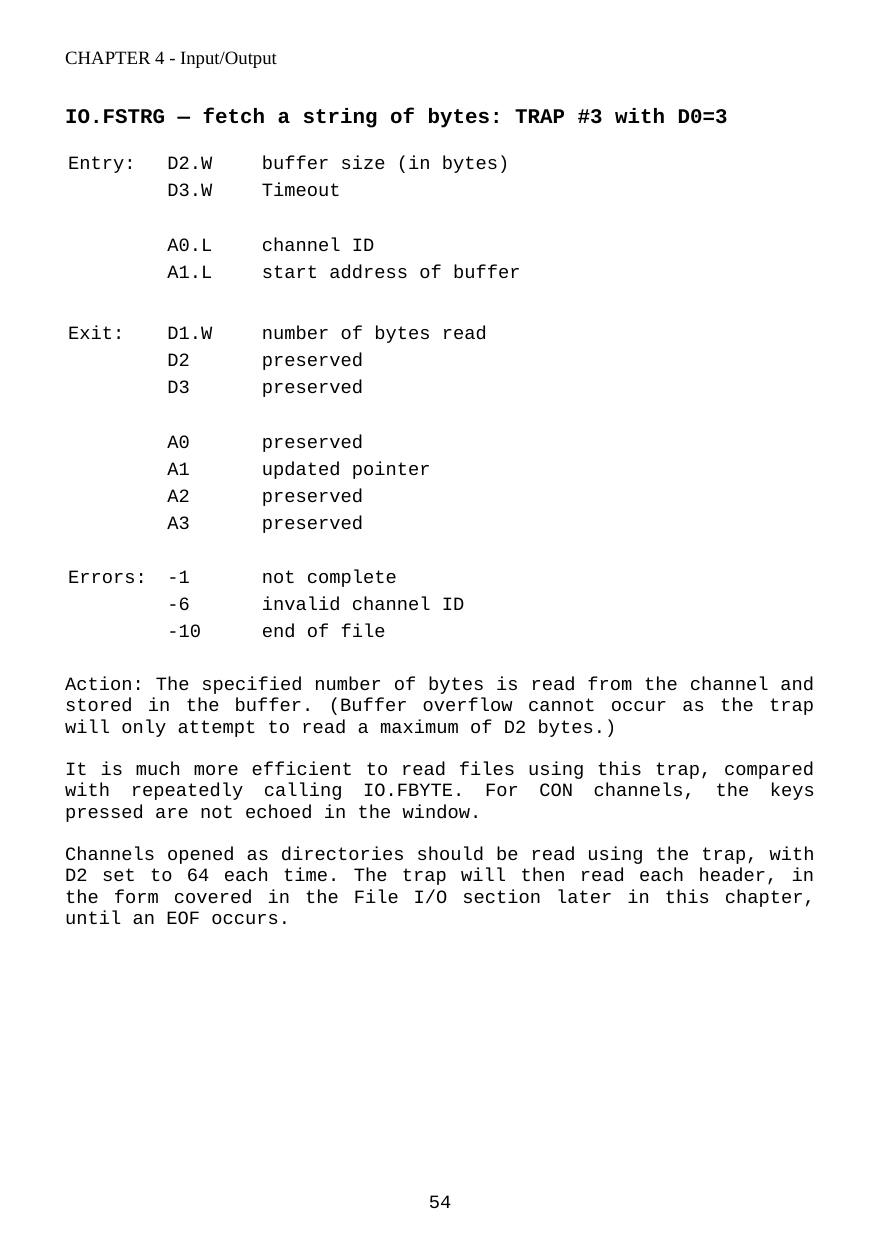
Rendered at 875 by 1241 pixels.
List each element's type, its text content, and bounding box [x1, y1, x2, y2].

table_cell [65, 178, 164, 205]
table_cell start address of buffer [259, 260, 815, 287]
table_cell [65, 511, 164, 538]
table_cell A3 [164, 511, 259, 538]
table_cell preserved [259, 348, 815, 375]
table_cell -10 [164, 619, 259, 646]
table_cell [65, 538, 164, 565]
table_cell Timeout [259, 178, 815, 205]
subtitle IO.FSTRG — fetch a string of bytes: TRAP #3 with D0=3 [65, 106, 815, 130]
text Channels opened as directories should be read using the trap, with D2 set to 64 each time. The trap will then read each header, in the form covered in the File I/O section later in this chapter, until an EOF occurs. [65, 845, 815, 930]
table_cell invalid channel ID [259, 592, 815, 619]
table_cell Exit: [65, 321, 164, 348]
table_cell not complete [259, 565, 815, 592]
table_cell A0.L [164, 233, 259, 259]
table_cell [65, 348, 164, 375]
table_cell preserved [259, 375, 815, 402]
table_cell channel ID [259, 233, 815, 259]
text Action: The specified number of bytes is read from the channel and stored in the buffer. (Buffer overflow cannot occur as the trap will only attempt to read a maximum of D2 bytes.) [65, 675, 815, 739]
table_cell preserved [259, 511, 815, 538]
table_cell [259, 287, 815, 321]
table_cell [259, 538, 815, 565]
table_cell [65, 260, 164, 287]
table_cell Errors: [65, 565, 164, 592]
table_cell [65, 375, 164, 402]
table_cell A2 [164, 484, 259, 511]
table_cell end of file [259, 619, 815, 646]
table_cell [259, 403, 815, 429]
table_header buffer size (in bytes) [259, 151, 815, 178]
table_cell [259, 205, 815, 232]
text It is much more efficient to read files using this trap, compared with repeatedly calling IO.FBYTE. For CON channels, the keys pressed are not echoed in the window. [65, 760, 815, 824]
table_cell [65, 619, 164, 646]
table_cell updated pointer [259, 457, 815, 484]
table_cell A1 [164, 457, 259, 484]
table_cell [164, 287, 259, 321]
table_cell D2 [164, 348, 259, 375]
table_cell -6 [164, 592, 259, 619]
table_cell preserved [259, 484, 815, 511]
table_cell [65, 430, 164, 457]
table_cell preserved [259, 430, 815, 457]
table_cell [65, 205, 164, 232]
table_cell [65, 484, 164, 511]
table_cell A1.L [164, 260, 259, 287]
table_header Entry: [65, 151, 164, 178]
table_cell [65, 457, 164, 484]
table_cell [65, 592, 164, 619]
table_cell D1.W [164, 321, 259, 348]
table_cell D3 [164, 375, 259, 402]
table_cell D3.W [164, 178, 259, 205]
table_cell -1 [164, 565, 259, 592]
table_cell [164, 538, 259, 565]
table_cell [164, 403, 259, 429]
table_cell [65, 233, 164, 259]
table_cell number of bytes read [259, 321, 815, 348]
table_cell [65, 287, 164, 321]
table_cell A0 [164, 430, 259, 457]
table_cell [65, 403, 164, 429]
table_cell [164, 205, 259, 232]
table_header D2.W [164, 151, 259, 178]
